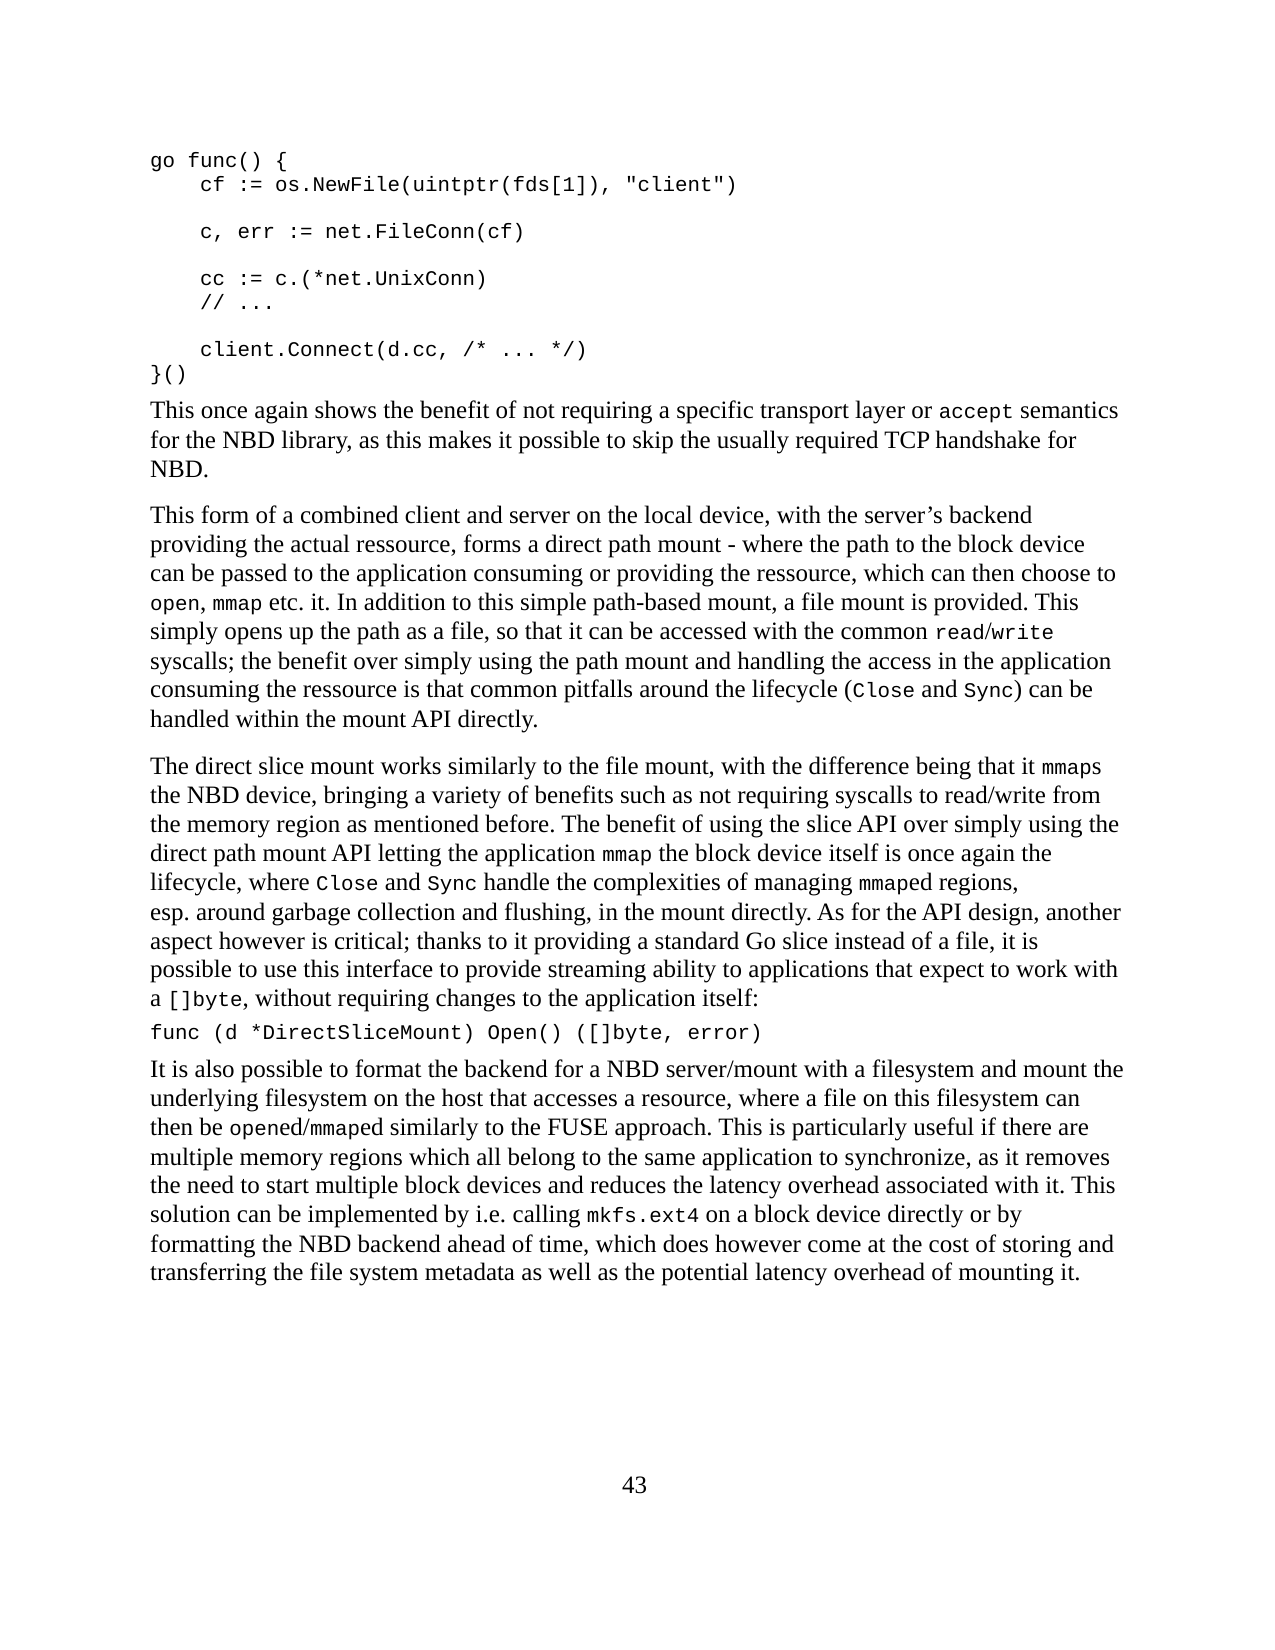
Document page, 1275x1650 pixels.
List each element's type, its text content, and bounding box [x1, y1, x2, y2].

text c, err := net.FileConn(cf) [150, 221, 1125, 244]
text client.Connect(d.cc, /* ... */) [150, 339, 1125, 363]
text cc := c.(*net.UnixConn) [150, 268, 1125, 292]
text This once again shows the benefit of not requiring a specific transport layer or accept semantics for the NBD library, as this makes it possible to skip the usually required TCP handshake for NBD. [150, 395, 1125, 482]
text The direct slice mount works similarly to the file mount, with the difference being that it mmaps the NBD device, bringing a variety of benefits such as not requiring syscalls to read/write from the memory region as mentioned before. The benefit of using the slice API over simply using the direct path mount API letting the application mmap the block device itself is once again the lifecycle, where Close and Sync handle the complexities of managing mmaped regions, esp. around garbage collection and flushing, in the mount directly. As for the API design, another aspect however is critical; thanks to it providing a standard Go slice instead of a file, it is possible to use this interface to provide streaming ability to applications that expect to work with a []byte, without requiring changes to the application itself: [150, 751, 1125, 1013]
text }() [150, 363, 1125, 386]
text This form of a combined client and server on the local device, with the server’s backend providing the actual ressource, forms a direct path mount - where the path to the block device can be passed to the application consuming or providing the ressource, which can then choose to open, mmap etc. it. In addition to this simple path-based mount, a file mount is provided. This simply opens up the path as a file, so that it can be accessed with the common read/write syscalls; the benefit over simply using the path mount and handling the access in the application consuming the ressource is that common pitfalls around the lifecycle (Close and Sync) can be handled within the mount API directly. [150, 500, 1125, 733]
text cf := os.NewFile(uintptr(fds[1]), "client") [150, 174, 1125, 197]
text func (d *DirectSliceMount) Open() ([]byte, error) [150, 1022, 1125, 1046]
text It is also possible to format the backend for a NBD server/mount with a filesystem and mount the underlying filesystem on the host that accesses a resource, where a file on this filesystem can then be opened/mmaped similarly to the FUSE approach. This is particularly useful if there are multiple memory regions which all belong to the same application to synchronize, as it removes the need to start multiple block devices and reduces the latency overhead associated with it. This solution can be implemented by i.e. calling mkfs.ext4 on a block device directly or by formatting the NBD backend ahead of time, which does however come at the cost of storing and transferring the file system metadata as well as the potential latency overhead of mounting it. [150, 1054, 1125, 1286]
text go func() { [150, 150, 1125, 174]
text // ... [150, 292, 1125, 316]
